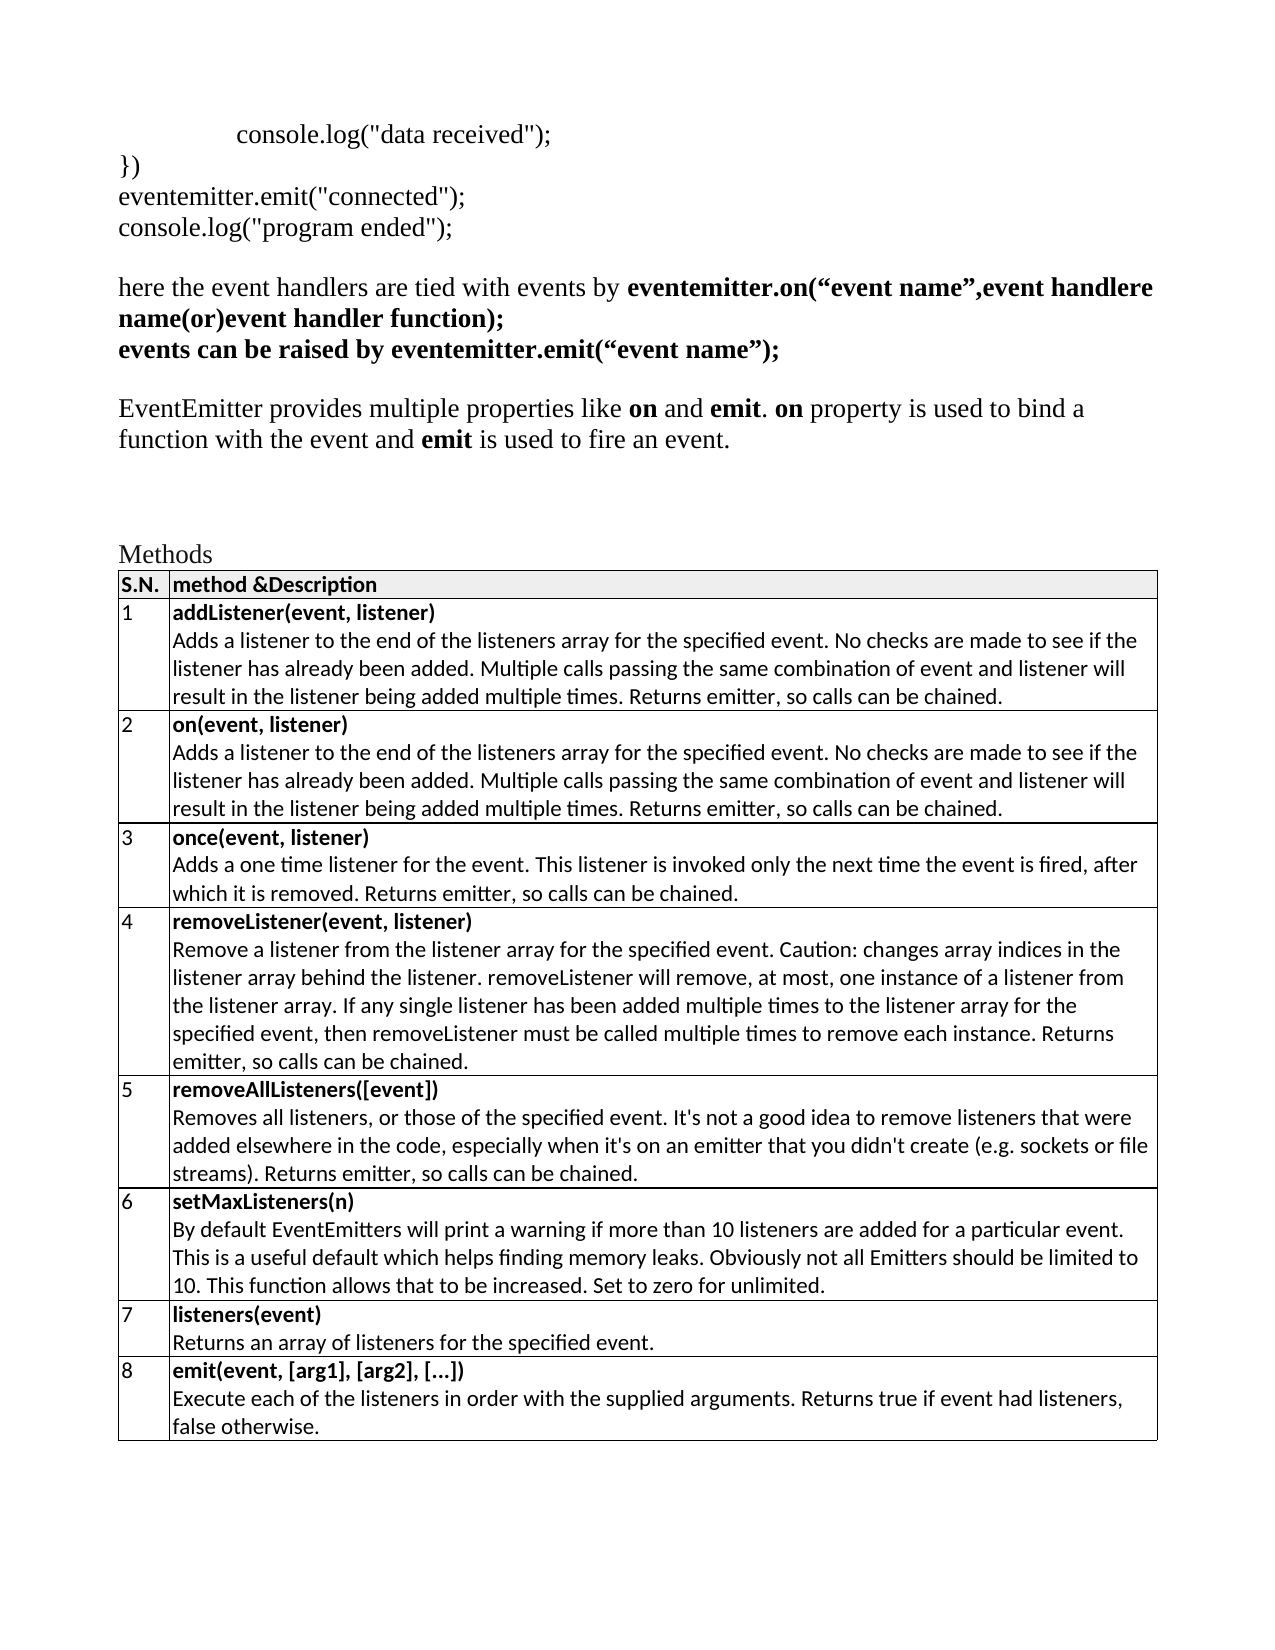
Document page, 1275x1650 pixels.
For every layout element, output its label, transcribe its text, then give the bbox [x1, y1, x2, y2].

table_cell addListener(event, listener) Adds a listener to the end of the listeners array for the specified event. No checks are made to see if the listener has already been added. Multiple calls passing the same combination of event and listener will result in the listener being added multiple times. Returns emitter, so calls can be chained. [170, 599, 1157, 710]
text events can be raised by eventemitter.emit(“event name”); [118, 333, 1157, 364]
table_cell removeListener(event, listener) Remove a listener from the listener array for the specified event. Caution: changes array indices in the listener array behind the listener. removeListener will remove, at most, one instance of a listener from the listener array. If any single listener has been added multiple times to the listener array for the specified event, then removeListener must be called multiple times to remove each instance. Returns emitter, so calls can be chained. [170, 908, 1157, 1075]
text EventEmitter provides multiple properties like on and emit. on property is used to bind a function with the event and emit is used to fire an event. [118, 392, 1157, 454]
table_cell on(event, listener) Adds a listener to the end of the listeners array for the specified event. No checks are made to see if the listener has already been added. Multiple calls passing the same combination of event and listener will result in the listener being added multiple times. Returns emitter, so calls can be chained. [170, 711, 1157, 822]
table_cell 7 [119, 1301, 169, 1356]
text Methods [118, 538, 1157, 570]
table_cell 5 [119, 1076, 169, 1187]
text console.log("data received"); [118, 118, 1157, 149]
table_cell 3 [119, 824, 169, 907]
table_header S.N. [119, 571, 169, 598]
table_cell 6 [119, 1189, 169, 1300]
text here the event handlers are tied with events by eventemitter.on(“event name”,event handlere name(or)event handler function); [118, 271, 1157, 333]
table_header method &Description [170, 571, 1157, 598]
table_cell setMaxListeners(n) By default EventEmitters will print a warning if more than 10 listeners are added for a particular event. This is a useful default which helps finding memory leaks. Obviously not all Emitters should be limited to 10. This function allows that to be increased. Set to zero for unlimited. [170, 1189, 1157, 1300]
table_cell 4 [119, 908, 169, 1075]
table_cell removeAllListeners([event]) Removes all listeners, or those of the specified event. It's not a good idea to remove listeners that were added elsewhere in the code, especially when it's on an emitter that you didn't create (e.g. sockets or file streams). Returns emitter, so calls can be chained. [170, 1076, 1157, 1187]
table_cell 1 [119, 599, 169, 710]
text eventemitter.emit("connected"); [118, 180, 1157, 212]
table_cell listeners(event) Returns an array of listeners for the specified event. [170, 1301, 1157, 1356]
text }) [118, 149, 1157, 180]
table_cell 8 [119, 1357, 169, 1440]
text console.log("program ended"); [118, 212, 1157, 243]
table_cell once(event, listener) Adds a one time listener for the event. This listener is invoked only the next time the event is fired, after which it is removed. Returns emitter, so calls can be chained. [170, 824, 1157, 907]
table_cell 2 [119, 711, 169, 822]
table_cell emit(event, [arg1], [arg2], [...]) Execute each of the listeners in order with the supplied arguments. Returns true if event had listeners, false otherwise. [170, 1357, 1157, 1440]
